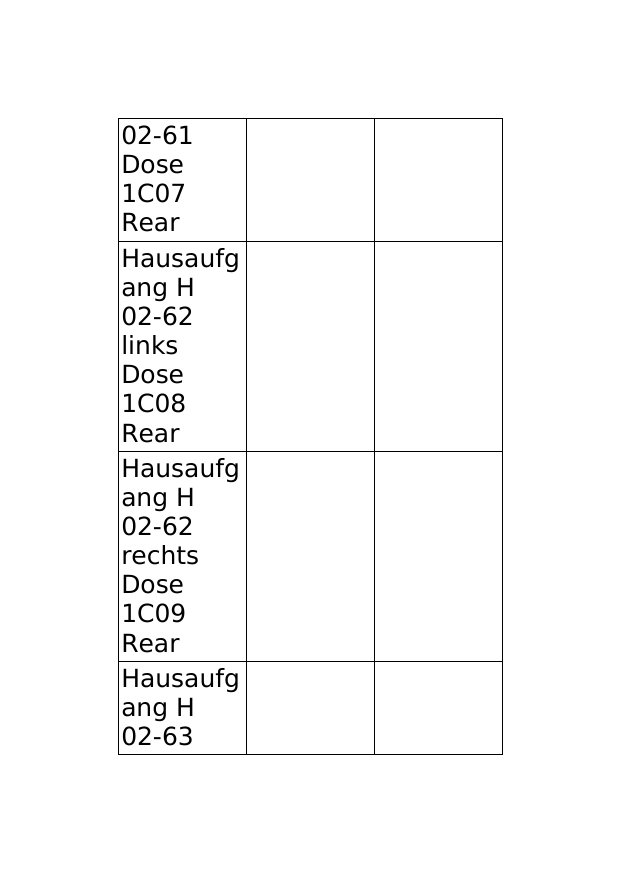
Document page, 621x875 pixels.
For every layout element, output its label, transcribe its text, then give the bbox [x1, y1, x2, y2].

table_cell Hausaufgang H 02-62 links Dose 1C08 Rear [119, 242, 246, 451]
table_cell [247, 119, 374, 241]
table_cell Hausaufgang H 02-63 [119, 662, 246, 754]
table_cell [375, 119, 502, 241]
table_cell [247, 662, 374, 754]
table_cell 02-61 Dose 1C07 Rear [119, 119, 246, 241]
table_cell [247, 452, 374, 661]
table_cell [375, 452, 502, 661]
table_cell [247, 242, 374, 451]
table_cell Hausaufgang H 02-62 rechts Dose 1C09 Rear [119, 452, 246, 661]
table_cell [375, 242, 502, 451]
table_cell [375, 662, 502, 754]
